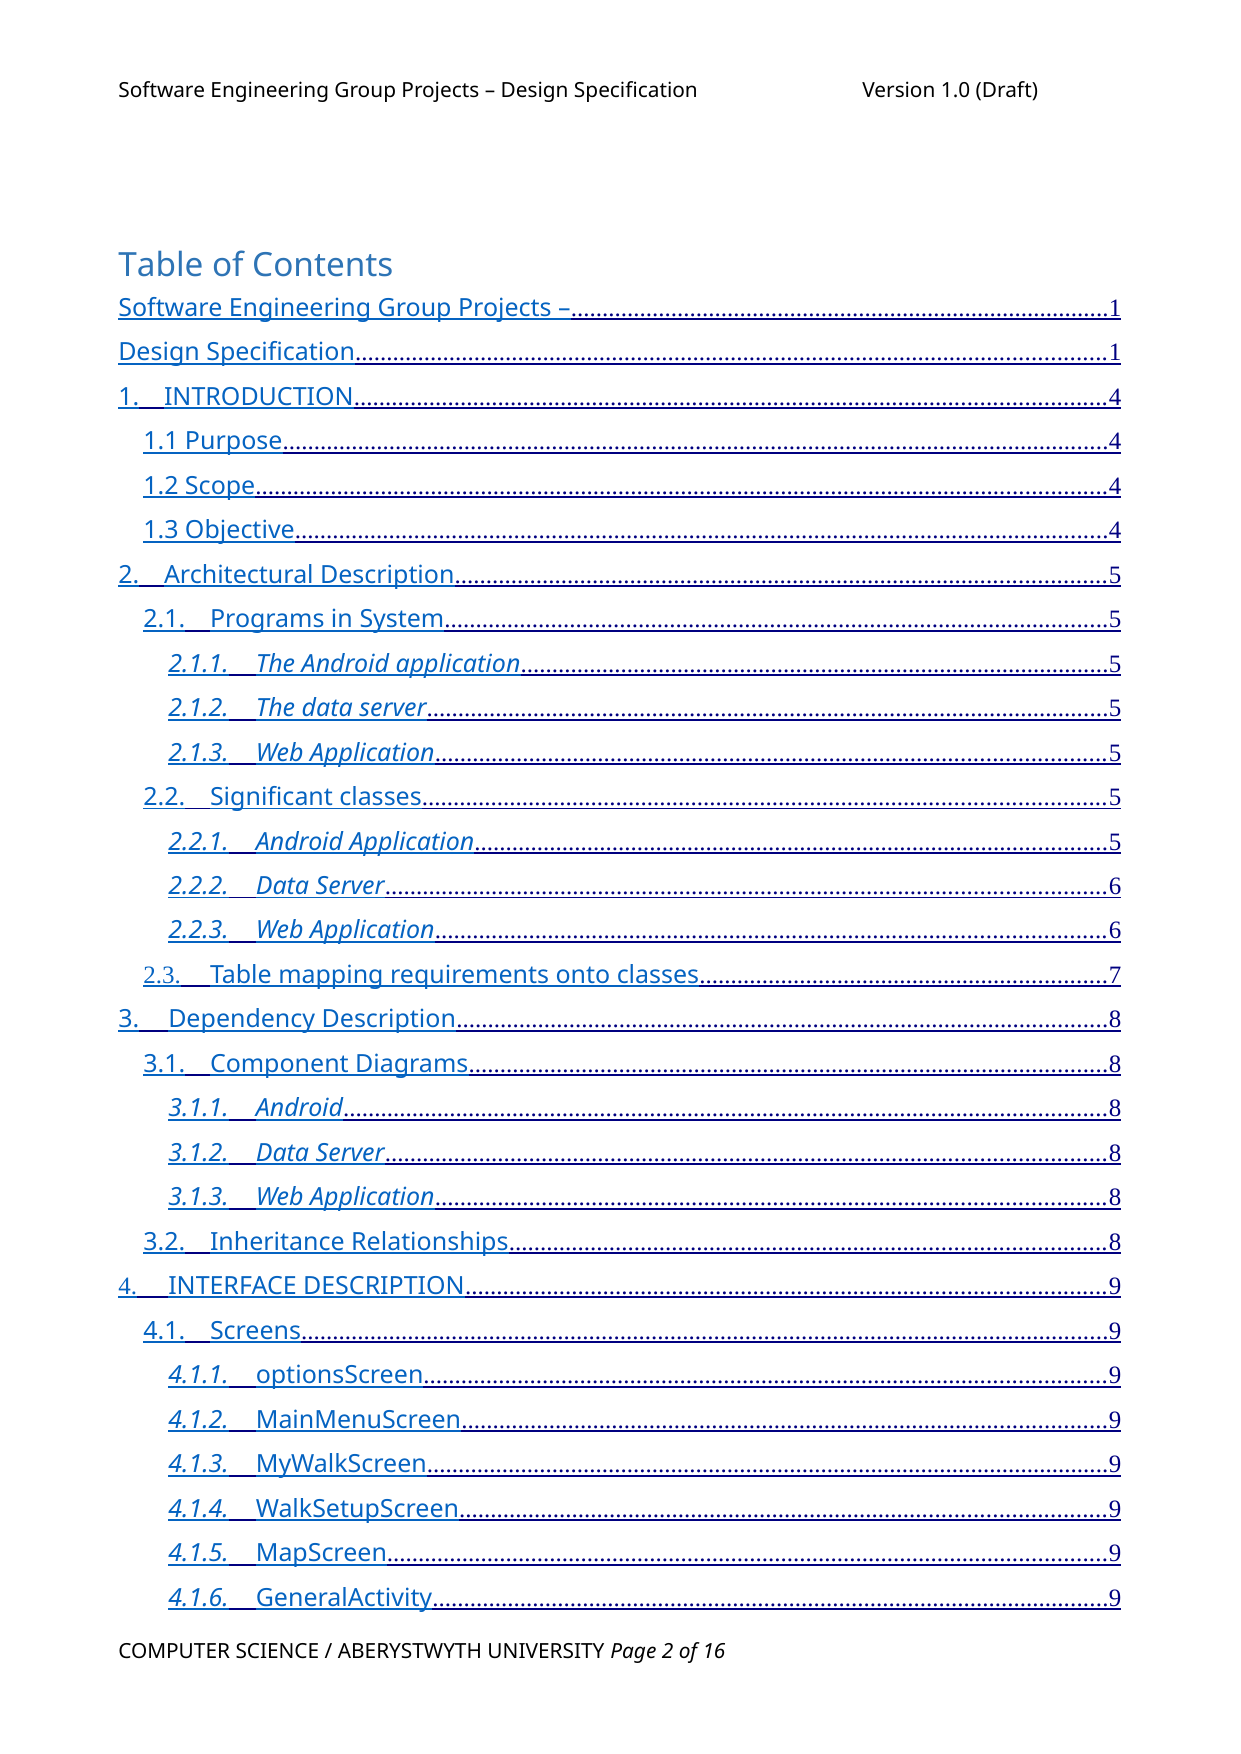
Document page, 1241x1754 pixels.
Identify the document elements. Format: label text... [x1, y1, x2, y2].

text 4.1. Screens 9 [143, 1312, 1122, 1347]
text 2.1.1. The Android application 5 [168, 645, 1122, 679]
text 1.2 Scope 4 [143, 467, 1122, 501]
subtitle Table of Contents [118, 241, 1122, 286]
text 2.1. Programs in System 5 [143, 601, 1122, 635]
text 3.1.2. Data Server 8 [168, 1134, 1122, 1169]
text 2.3. Table mapping requirements onto classes 7 [143, 957, 1122, 991]
text 3.1.3. Web Application 8 [168, 1179, 1122, 1213]
text 2.2. Significant classes 5 [143, 779, 1122, 813]
text Design Specification 1 [118, 334, 1122, 368]
text 4.1.3. MyWalkScreen 9 [168, 1446, 1122, 1480]
text Software Engineering Group Projects – 1 [118, 289, 1122, 323]
text 1. INTRODUCTION 4 [118, 378, 1122, 412]
text 4. INTERFACE DESCRIPTION 9 [118, 1268, 1122, 1302]
text 2.1.3. Web Application 5 [168, 734, 1122, 768]
text 1.1 Purpose 4 [143, 423, 1122, 457]
text 4.1.4. WalkSetupScreen 9 [168, 1490, 1122, 1524]
text 2.1.2. The data server 5 [168, 690, 1122, 724]
text 4.1.6. GeneralActivity 9 [168, 1579, 1122, 1613]
text 4.1.1. optionsScreen 9 [168, 1357, 1122, 1391]
text 3.1.1. Android 8 [168, 1090, 1122, 1124]
text 3.1. Component Diagrams 8 [143, 1046, 1122, 1080]
text 2.2.1. Android Application 5 [168, 823, 1122, 857]
text 3.2. Inheritance Relationships 8 [143, 1223, 1122, 1258]
text 2.2.2. Data Server 6 [168, 868, 1122, 902]
text 1.3 Objective 4 [143, 512, 1122, 546]
text 2.2.3. Web Application 6 [168, 912, 1122, 946]
text 3. Dependency Description 8 [118, 1001, 1122, 1035]
text 2. Architectural Description 5 [118, 556, 1122, 590]
text 4.1.5. MapScreen 9 [168, 1535, 1122, 1569]
text 4.1.2. MainMenuScreen 9 [168, 1401, 1122, 1436]
